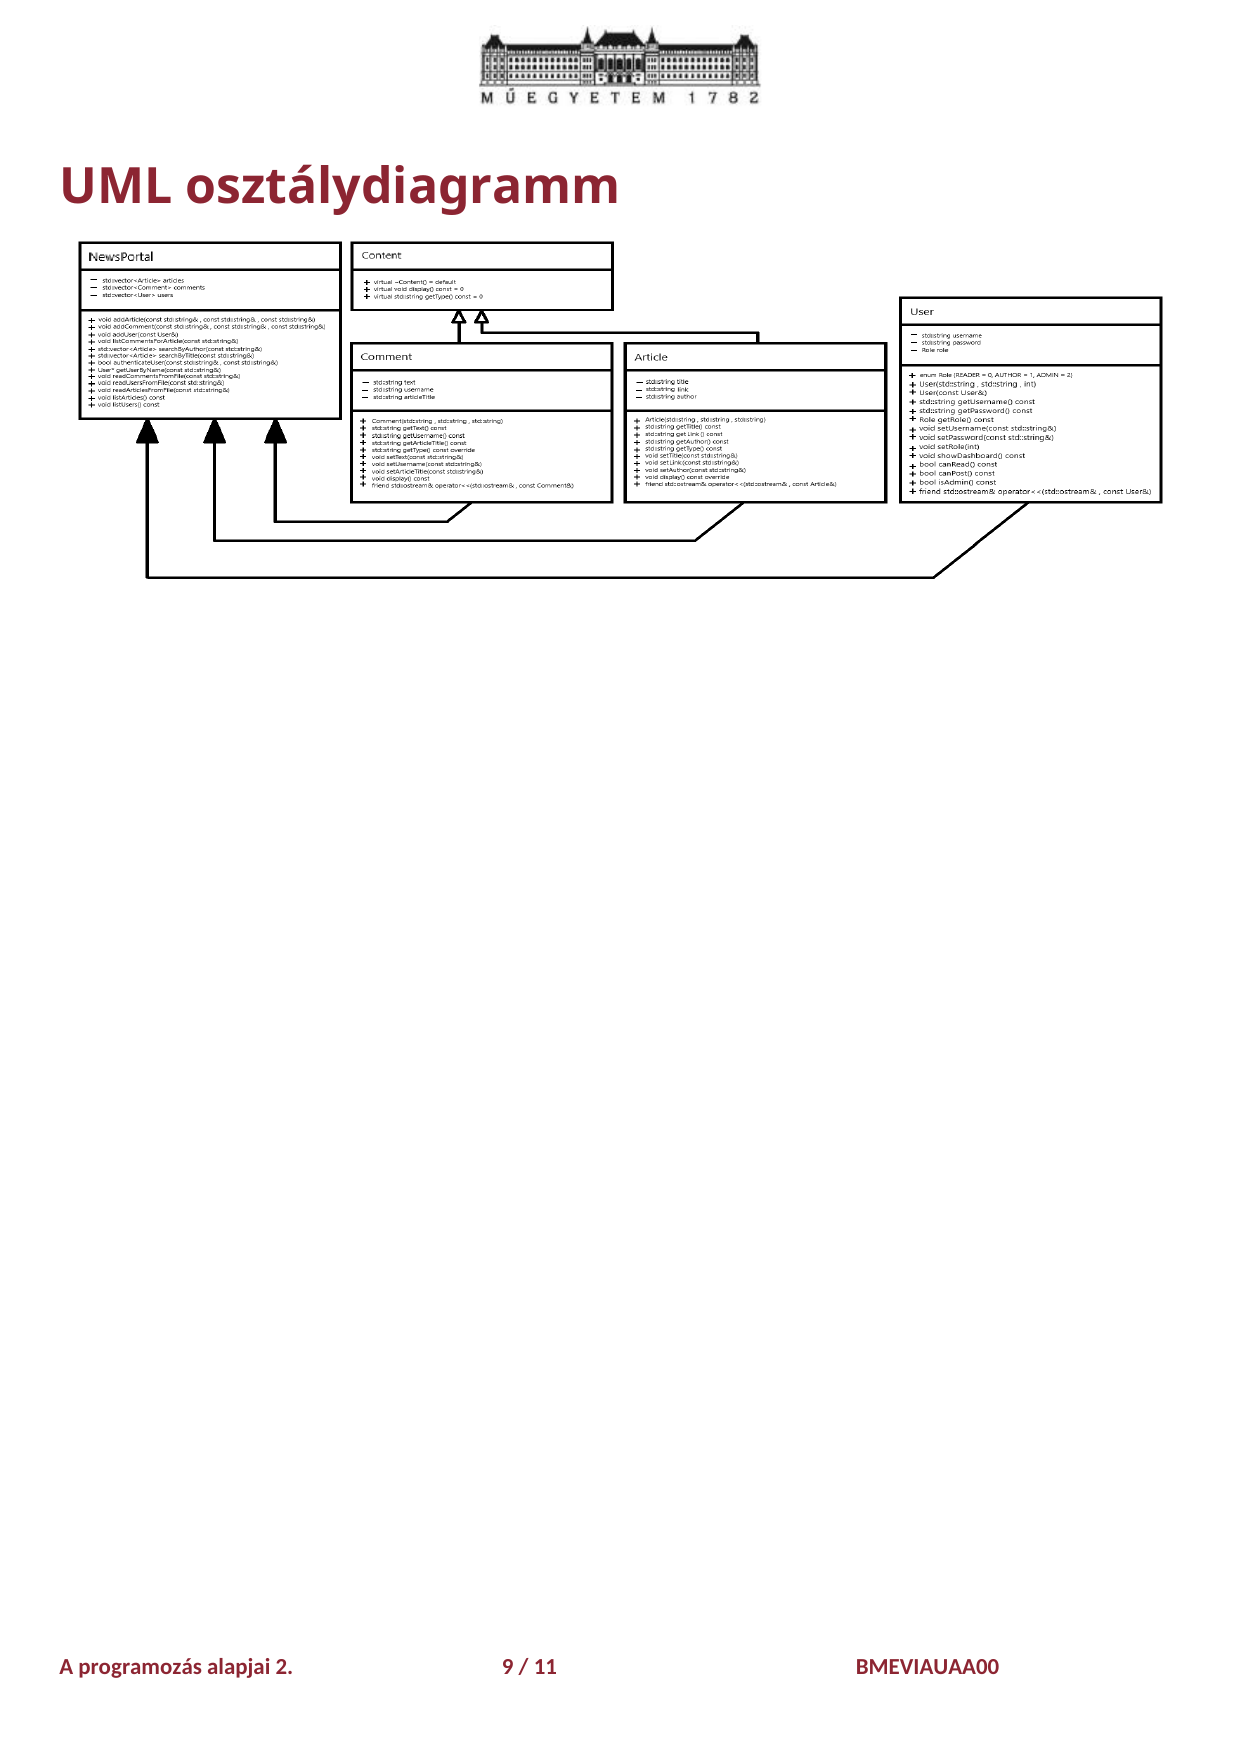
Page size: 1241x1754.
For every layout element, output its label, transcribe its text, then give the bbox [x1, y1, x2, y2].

subtitle UML osztálydiagramm [59, 150, 1181, 218]
picture [478, 25, 762, 107]
